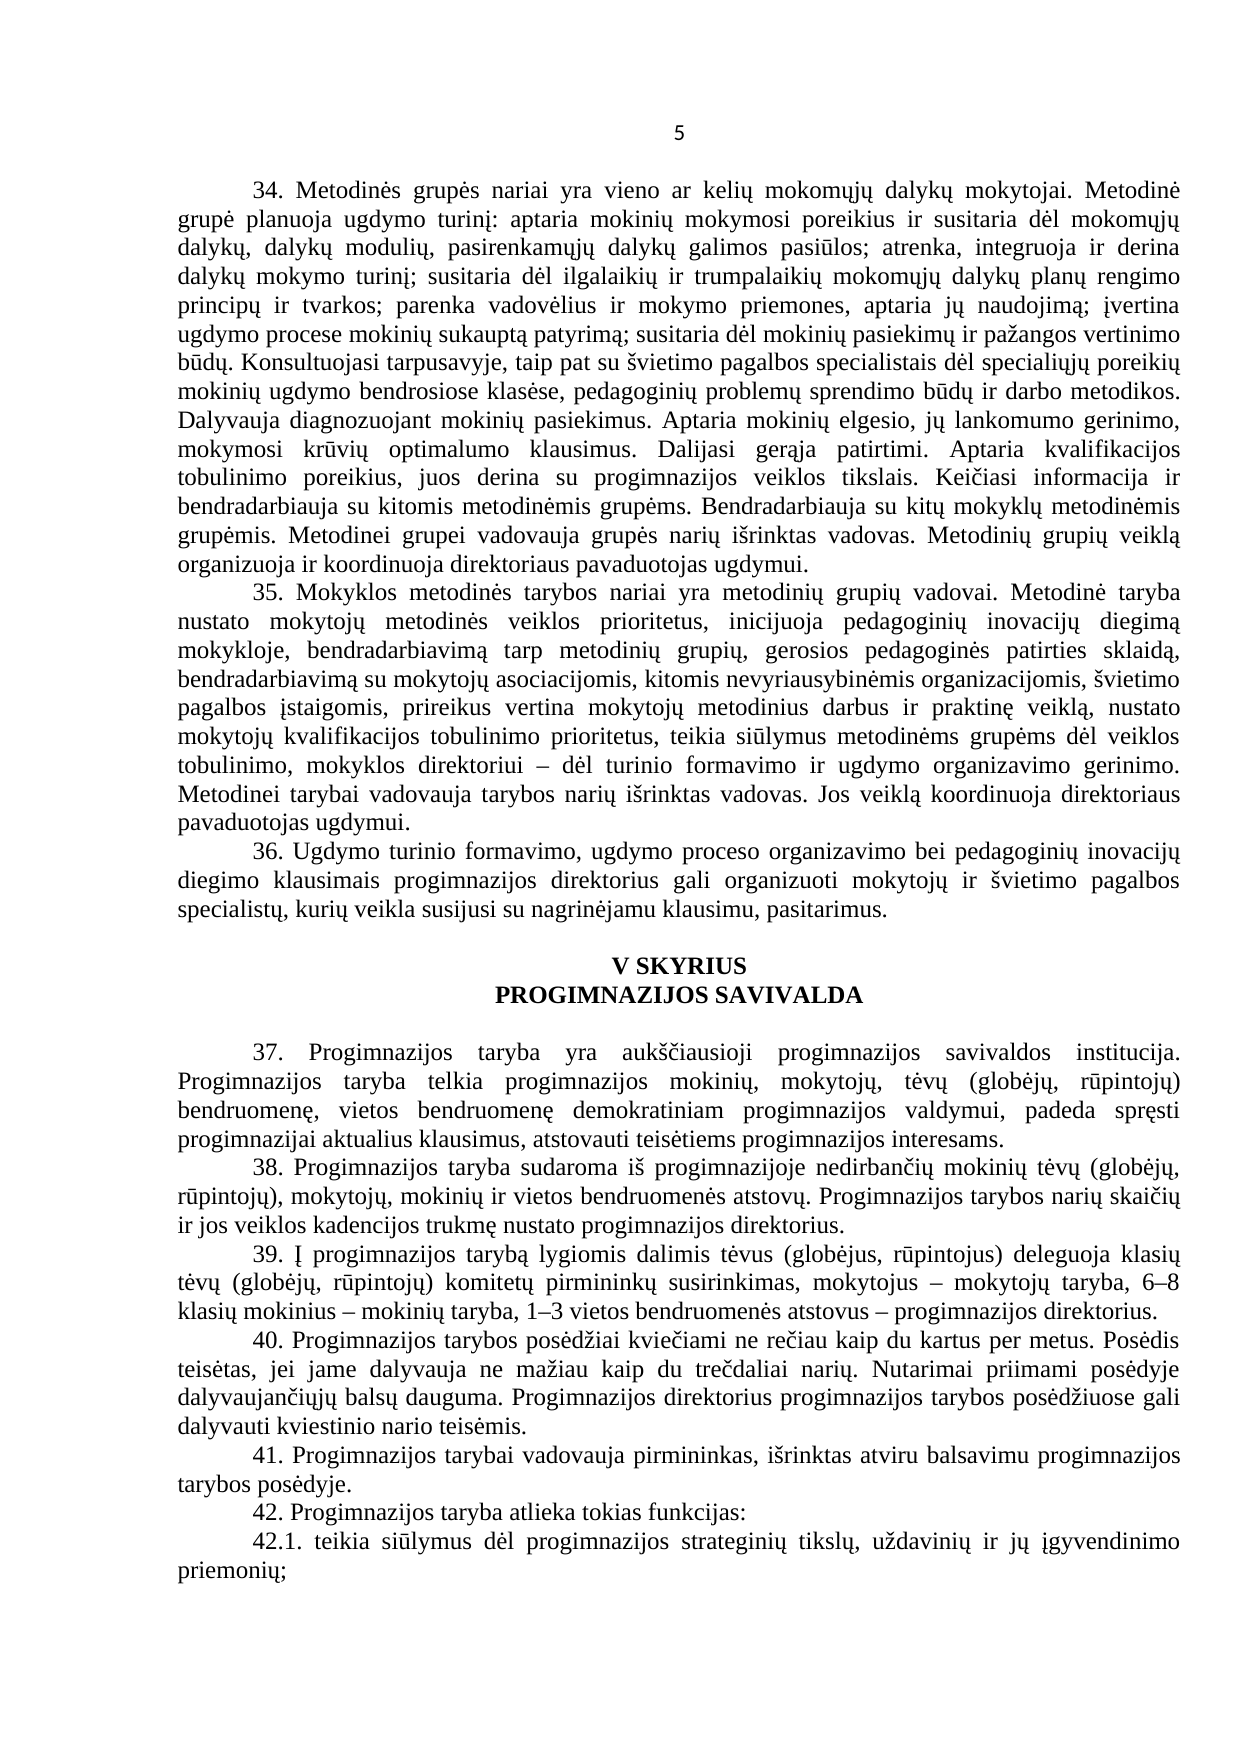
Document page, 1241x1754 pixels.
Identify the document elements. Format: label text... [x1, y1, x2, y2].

text 37. Progimnazijos taryba yra aukščiausioji progimnazijos savivaldos institucija. Progimnazijos taryba telkia progimnazijos mokinių, mokytojų, tėvų (globėjų, rūpintojų) bendruomenę, vietos bendruomenę demokratiniam progimnazijos valdymui, padeda spręsti progimnazijai aktualius klausimus, atstovauti teisėtiems progimnazijos interesams. [177, 1037, 1181, 1152]
text 36. Ugdymo turinio formavimo, ugdymo proceso organizavimo bei pedagoginių inovacijų diegimo klausimais progimnazijos direktorius gali organizuoti mokytojų ir švietimo pagalbos specialistų, kurių veikla susijusi su nagrinėjamu klausimu, pasitarimus. [177, 836, 1181, 922]
text 38. Progimnazijos taryba sudaroma iš progimnazijoje nedirbančių mokinių tėvų (globėjų, rūpintojų), mokytojų, mokinių ir vietos bendruomenės atstovų. Progimnazijos tarybos narių skaičių ir jos veiklos kadencijos trukmę nustato progimnazijos direktorius. [177, 1152, 1181, 1239]
text 34. Metodinės grupės nariai yra vieno ar kelių mokomųjų dalykų mokytojai. Metodinė grupė planuoja ugdymo turinį: aptaria mokinių mokymosi poreikius ir susitaria dėl mokomųjų dalykų, dalykų modulių, pasirenkamųjų dalykų galimos pasiūlos; atrenka, integruoja ir derina dalykų mokymo turinį; susitaria dėl ilgalaikių ir trumpalaikių mokomųjų dalykų planų rengimo principų ir tvarkos; parenka vadovėlius ir mokymo priemones, aptaria jų naudojimą; įvertina ugdymo procese mokinių sukauptą patyrimą; susitaria dėl mokinių pasiekimų ir pažangos vertinimo būdų. Konsultuojasi tarpusavyje, taip pat su švietimo pagalbos specialistais dėl specialiųjų poreikių mokinių ugdymo bendrosiose klasėse, pedagoginių problemų sprendimo būdų ir darbo metodikos. Dalyvauja diagnozuojant mokinių pasiekimus. Aptaria mokinių elgesio, jų lankomumo gerinimo, mokymosi krūvių optimalumo klausimus. Dalijasi gerąja patirtimi. Aptaria kvalifikacijos tobulinimo poreikius, juos derina su progimnazijos veiklos tikslais. Keičiasi informacija ir bendradarbiauja su kitomis metodinėmis grupėms. Bendradarbiauja su kitų mokyklų metodinėmis grupėmis. Metodinei grupei vadovauja grupės narių išrinktas vadovas. Metodinių grupių veiklą organizuoja ir koordinuoja direktoriaus pavaduotojas ugdymui. [177, 175, 1181, 577]
text 40. Progimnazijos tarybos posėdžiai kviečiami ne rečiau kaip du kartus per metus. Posėdis teisėtas, jei jame dalyvauja ne mažiau kaip du trečdaliai narių. Nutarimai priimami posėdyje dalyvaujančiųjų balsų dauguma. Progimnazijos direktorius progimnazijos tarybos posėdžiuose gali dalyvauti kviestinio nario teisėmis. [177, 1325, 1181, 1440]
text 39. Į progimnazijos tarybą lygiomis dalimis tėvus (globėjus, rūpintojus) deleguoja klasių tėvų (globėjų, rūpintojų) komitetų pirmininkų susirinkimas, mokytojus – mokytojų taryba, 6–8 klasių mokinius – mokinių taryba, 1–3 vietos bendruomenės atstovus – progimnazijos direktorius. [177, 1239, 1181, 1325]
text 42. Progimnazijos taryba atlieka tokias funkcijas: [177, 1497, 1181, 1526]
text 35. Mokyklos metodinės tarybos nariai yra metodinių grupių vadovai. Metodinė taryba nustato mokytojų metodinės veiklos prioritetus, inicijuoja pedagoginių inovacijų diegimą mokykloje, bendradarbiavimą tarp metodinių grupių, gerosios pedagoginės patirties sklaidą, bendradarbiavimą su mokytojų asociacijomis, kitomis nevyriausybinėmis organizacijomis, švietimo pagalbos įstaigomis, prireikus vertina mokytojų metodinius darbus ir praktinę veiklą, nustato mokytojų kvalifikacijos tobulinimo prioritetus, teikia siūlymus metodinėms grupėms dėl veiklos tobulinimo, mokyklos direktoriui – dėl turinio formavimo ir ugdymo organizavimo gerinimo. Metodinei tarybai vadovauja tarybos narių išrinktas vadovas. Jos veiklą koordinuoja direktoriaus pavaduotojas ugdymui. [177, 577, 1181, 836]
text PROGIMNAZIJOS SAVIVALDA [177, 980, 1181, 1009]
text 42.1. teikia siūlymus dėl progimnazijos strateginių tikslų, uždavinių ir jų įgyvendinimo priemonių; [177, 1526, 1181, 1584]
text V SKYRIUS [177, 951, 1181, 980]
text 41. Progimnazijos tarybai vadovauja pirmininkas, išrinktas atviru balsavimu progimnazijos tarybos posėdyje. [177, 1440, 1181, 1497]
